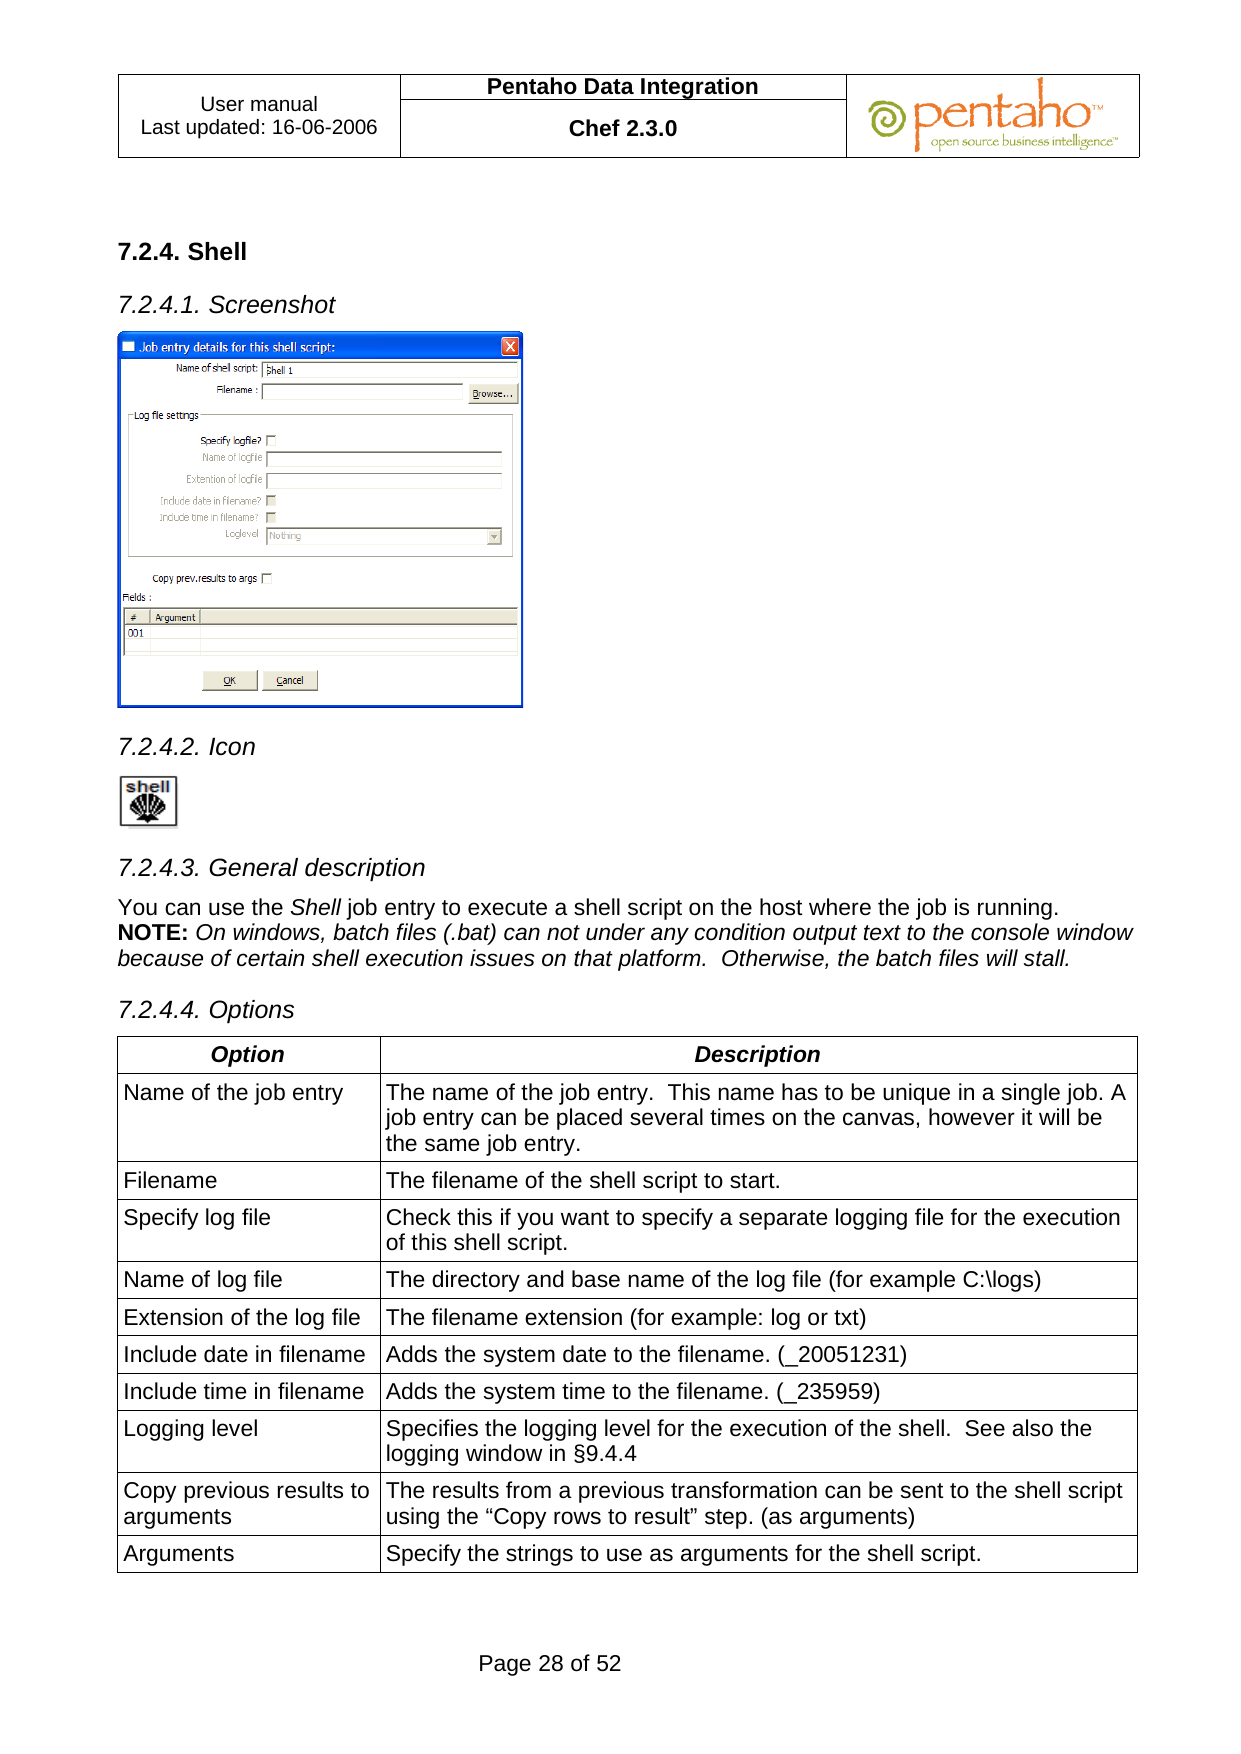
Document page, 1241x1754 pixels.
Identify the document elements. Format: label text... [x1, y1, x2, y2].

subtitle Screenshot [117, 291, 1137, 319]
table_cell Specifies the logging level for the execution of the shell. See also the logging window in §9.4.4 [381, 1411, 1137, 1472]
table_header Option [118, 1037, 380, 1073]
table_cell The name of the job entry. This name has to be unique in a single job. A job entry can be placed several times on the canvas, however it will be the same job entry. [381, 1074, 1137, 1161]
table_cell Include time in filename [118, 1374, 380, 1410]
table_cell Logging level [118, 1411, 380, 1472]
table_cell Copy previous results to arguments [118, 1473, 380, 1535]
table_cell The directory and base name of the log file (for example C:\logs) [381, 1262, 1137, 1298]
table_cell Specify the strings to use as arguments for the shell script. [381, 1536, 1137, 1572]
subtitle General description [117, 854, 1137, 882]
subtitle Shell [117, 238, 1137, 266]
table_cell Name of the job entry [118, 1074, 380, 1161]
subtitle Options [117, 996, 1137, 1024]
picture [117, 331, 524, 708]
table_cell Check this if you want to specify a separate logging file for the execution of this shell script. [381, 1200, 1137, 1261]
table_cell Name of log file [118, 1262, 380, 1298]
table_cell Arguments [118, 1536, 380, 1572]
subtitle Icon [117, 732, 1137, 761]
table_cell Extension of the log file [118, 1299, 380, 1335]
table_cell Specify log file [118, 1200, 380, 1261]
table_cell Include date in filename [118, 1336, 380, 1373]
table_cell The filename of the shell script to start. [381, 1162, 1137, 1199]
table_cell Adds the system date to the filename. (_20051231) [381, 1336, 1137, 1373]
table_cell The results from a previous transformation can be sent to the shell script using the “Copy rows to result” step. (as arguments) [381, 1473, 1137, 1535]
table_cell Adds the system time to the filename. (_235959) [381, 1374, 1137, 1410]
text You can use the Shell job entry to execute a shell script on the host where the job is running. [117, 894, 1137, 920]
table_cell The filename extension (for example: log or txt) [381, 1299, 1137, 1335]
table_cell Filename [118, 1162, 380, 1199]
text NOTE: On windows, batch files (.bat) can not under any condition output text to the console window because of certain shell execution issues on that platform. Otherwise, the batch files will stall. [117, 920, 1137, 971]
table_header Description [381, 1037, 1137, 1073]
